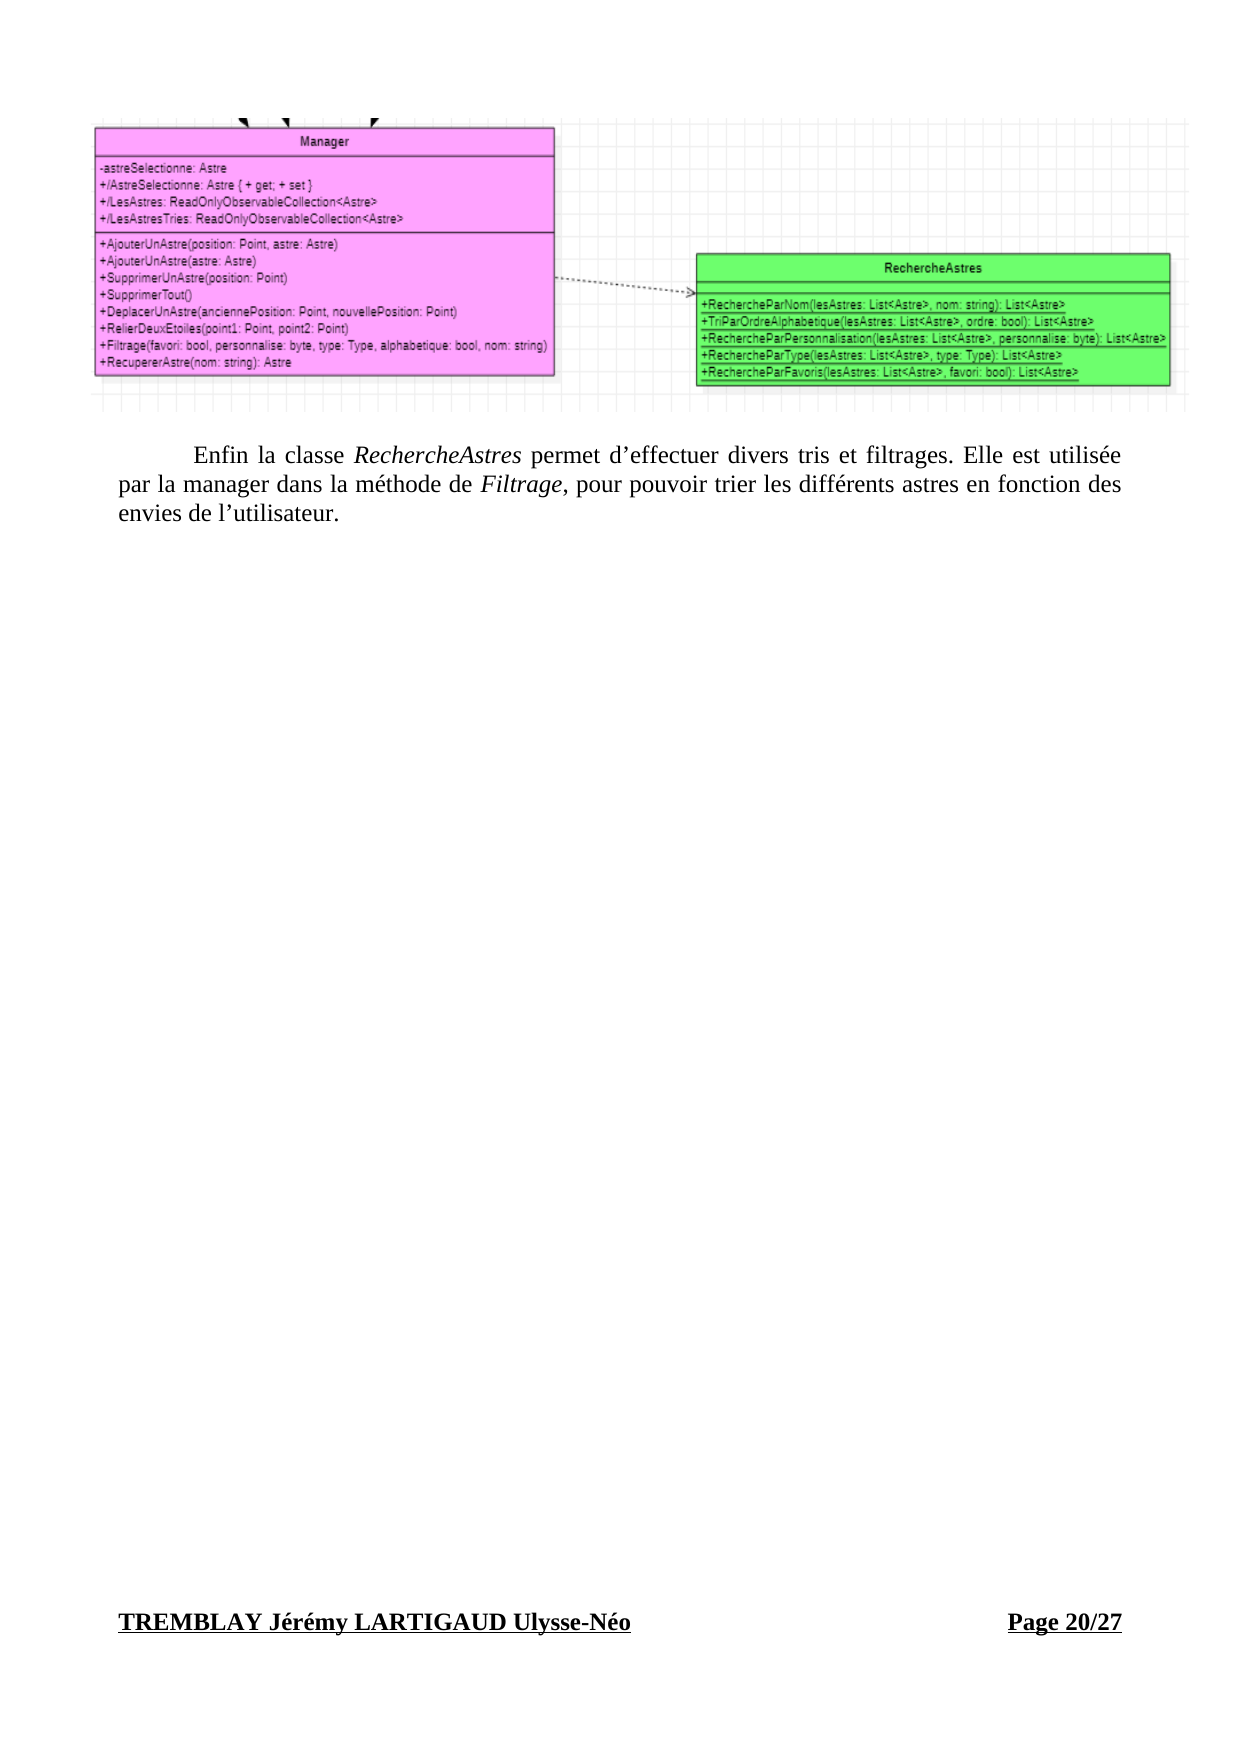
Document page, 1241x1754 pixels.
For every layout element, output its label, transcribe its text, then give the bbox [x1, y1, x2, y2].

picture [90, 118, 1190, 412]
text Enfin la classe RechercheAstres permet d’effectuer divers tris et filtrages. Elle est utilisée par la manager dans la méthode de Filtrage, pour pouvoir trier les différents astres en fonction des envies de l’utilisateur. [118, 440, 1122, 527]
